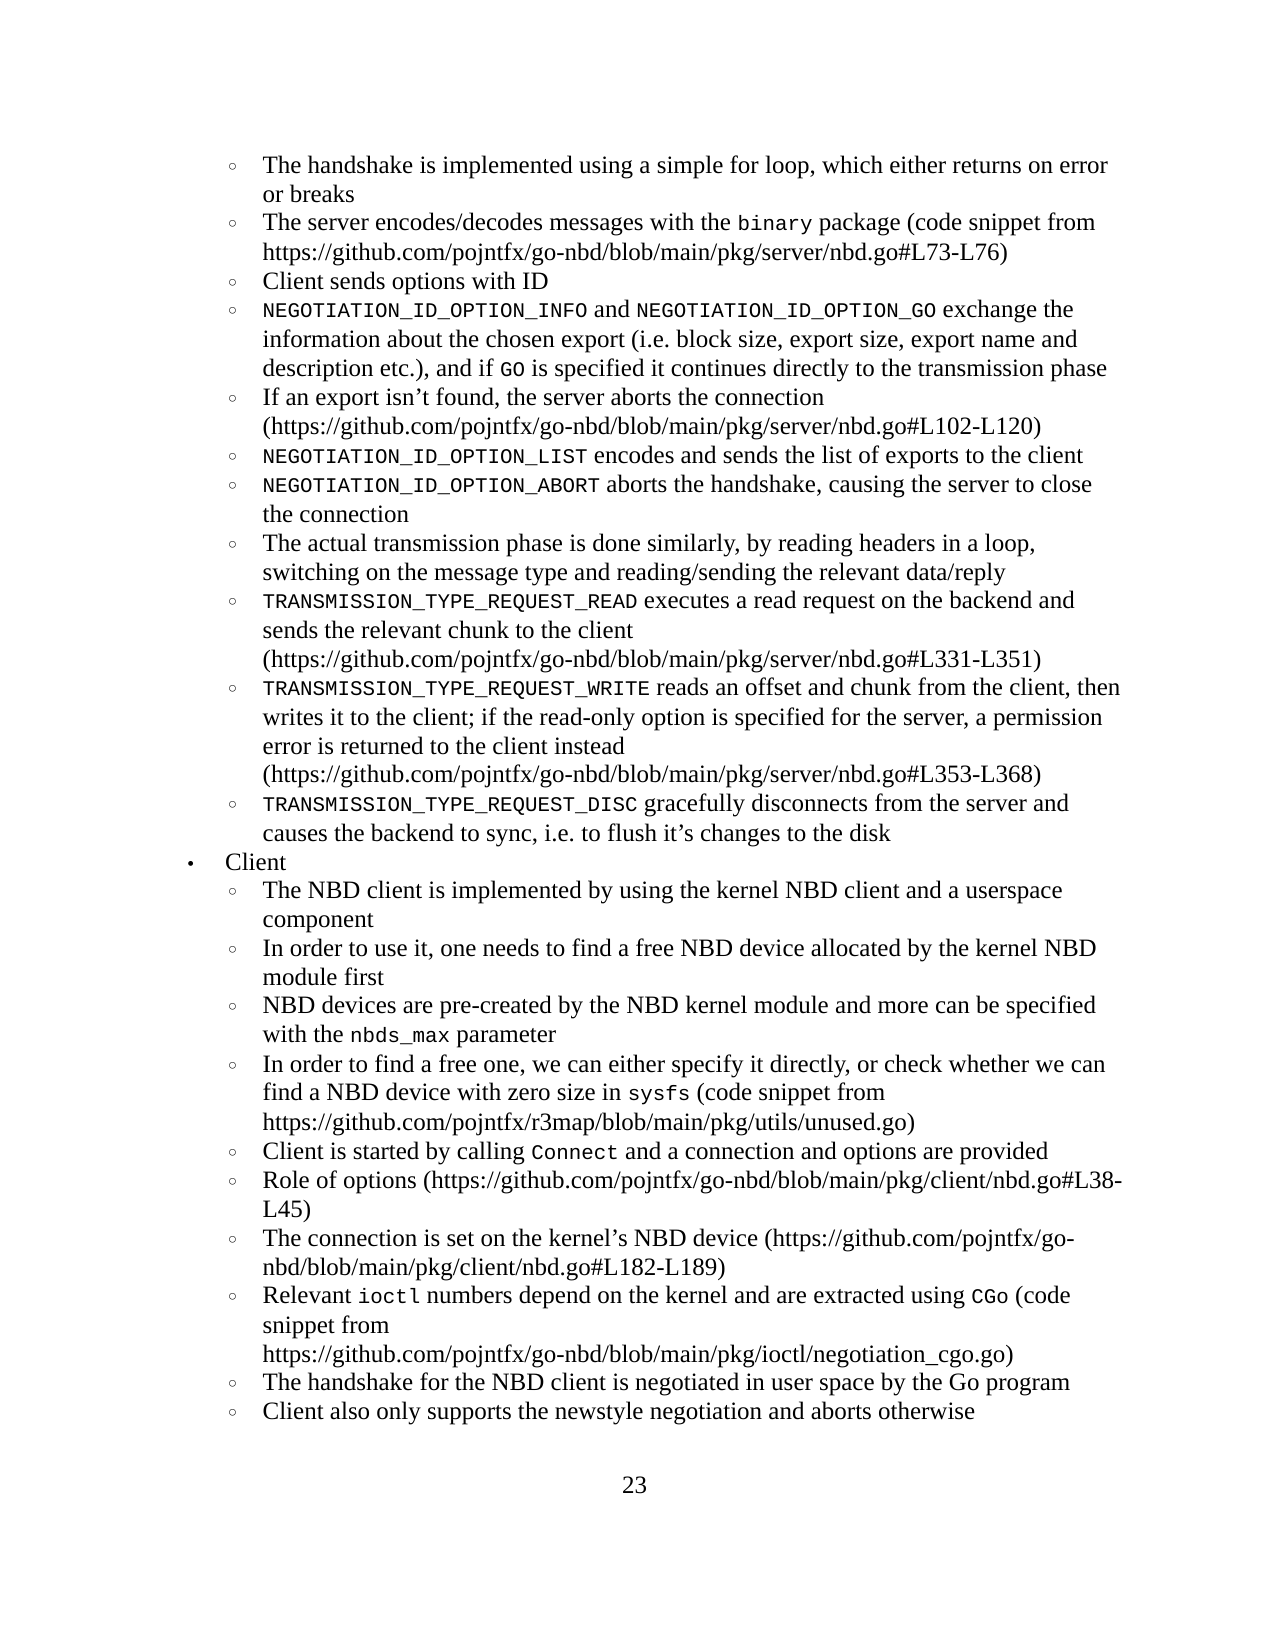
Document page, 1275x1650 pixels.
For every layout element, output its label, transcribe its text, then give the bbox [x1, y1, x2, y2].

list Client [187, 847, 1125, 875]
list Client sends options with ID [225, 266, 1125, 294]
list TRANSMISSION_TYPE_REQUEST_READ executes a read request on the backend and sends the relevant chunk to the client (https://github.com/pojntfx/go-nbd/blob/main/pkg/server/nbd.go#L331-L351) [225, 585, 1125, 672]
list NEGOTIATION_ID_OPTION_INFO and NEGOTIATION_ID_OPTION_GO exchange the information about the chosen export (i.e. block size, export size, export name and description etc.), and if GO is specified it continues directly to the transmission phase [225, 294, 1125, 382]
list Client is started by calling Connect and a connection and options are provided [225, 1136, 1125, 1165]
list NBD devices are pre-created by the NBD kernel module and more can be specified with the nbds_max parameter [225, 990, 1125, 1049]
list The handshake for the NBD client is negotiated in user space by the Go program [225, 1367, 1125, 1396]
list NEGOTIATION_ID_OPTION_ABORT aborts the handshake, causing the server to close the connection [225, 469, 1125, 528]
list The actual transmission phase is done similarly, by reading headers in a loop, switching on the message type and reading/sending the relevant data/reply [225, 528, 1125, 585]
list TRANSMISSION_TYPE_REQUEST_WRITE reads an offset and chunk from the client, then writes it to the client; if the read-only option is specified for the server, a permission error is returned to the client instead (https://github.com/pojntfx/go-nbd/blob/main/pkg/server/nbd.go#L353-L368) [225, 672, 1125, 788]
list In order to use it, one needs to find a free NBD device allocated by the kernel NBD module first [225, 933, 1125, 990]
list The handshake is implemented using a simple for loop, which either returns on error or breaks [225, 150, 1125, 207]
list In order to find a free one, we can either specify it directly, or check whether we can find a NBD device with zero size in sysfs (code snippet from https://github.com/pojntfx/r3map/blob/main/pkg/utils/unused.go) [225, 1049, 1125, 1136]
list NEGOTIATION_ID_OPTION_LIST encodes and sends the list of exports to the client [225, 440, 1125, 469]
list Relevant ioctl numbers depend on the kernel and are extracted using CGo (code snippet from https://github.com/pojntfx/go-nbd/blob/main/pkg/ioctl/negotiation_cgo.go) [225, 1280, 1125, 1367]
list The server encodes/decodes messages with the binary package (code snippet from https://github.com/pojntfx/go-nbd/blob/main/pkg/server/nbd.go#L73-L76) [225, 207, 1125, 266]
list TRANSMISSION_TYPE_REQUEST_DISC gracefully disconnects from the server and causes the backend to sync, i.e. to flush it’s changes to the disk [225, 788, 1125, 847]
list Client also only supports the newstyle negotiation and aborts otherwise [225, 1396, 1125, 1425]
list If an export isn’t found, the server aborts the connection (https://github.com/pojntfx/go-nbd/blob/main/pkg/server/nbd.go#L102-L120) [225, 382, 1125, 440]
list The NBD client is implemented by using the kernel NBD client and a userspace component [225, 875, 1125, 933]
list Role of options (https://github.com/pojntfx/go-nbd/blob/main/pkg/client/nbd.go#L38-L45) [225, 1165, 1125, 1223]
list The connection is set on the kernel’s NBD device (https://github.com/pojntfx/go-nbd/blob/main/pkg/client/nbd.go#L182-L189) [225, 1223, 1125, 1280]
